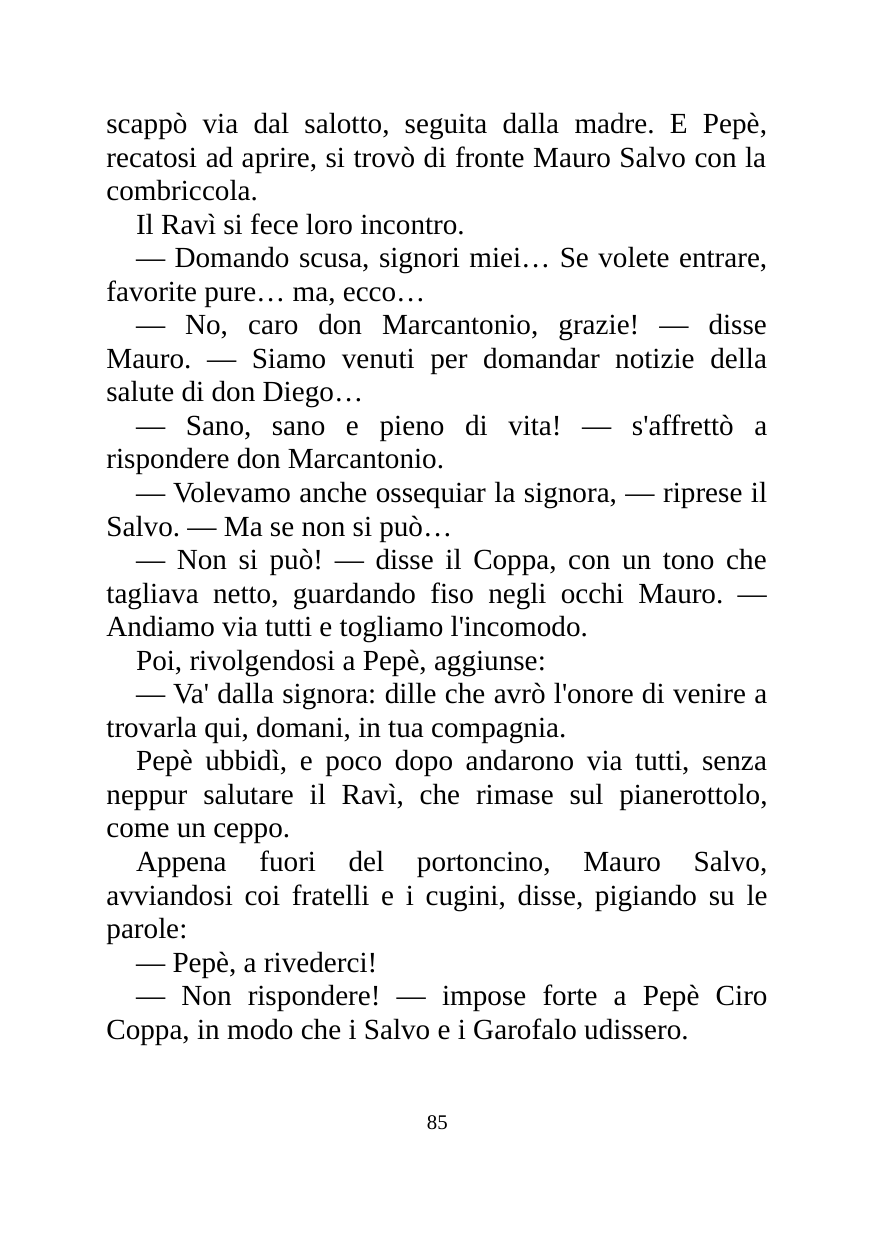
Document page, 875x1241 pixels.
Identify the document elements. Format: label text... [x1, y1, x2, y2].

text Il Ravì si fece loro incontro. [106, 207, 768, 240]
text — Volevamo anche ossequiar la signora, — riprese il Salvo. — Ma se non si può… [106, 475, 768, 542]
text scappò via dal salotto, seguita dalla madre. E Pepè, recatosi ad aprire, si trovò di fronte Mauro Salvo con la combriccola. [106, 106, 768, 207]
text — Sano, sano e pieno di vita! — s'affrettò a rispondere don Marcantonio. [106, 408, 768, 475]
text — No, caro don Marcantonio, grazie! — disse Mauro. — Siamo venuti per domandar notizie della salute di don Diego… [106, 307, 768, 408]
text Pepè ubbidì, e poco dopo andarono via tutti, senza neppur salutare il Ravì, che rimase sul pianerottolo, come un ceppo. [106, 743, 768, 844]
text Poi, rivolgendosi a Pepè, aggiunse: [106, 643, 768, 676]
text — Non si può! — disse il Coppa, con un tono che tagliava netto, guardando fiso negli occhi Mauro. — Andiamo via tutti e togliamo l'incomodo. [106, 542, 768, 643]
text — Non rispondere! — impose forte a Pepè Ciro Coppa, in modo che i Salvo e i Garofalo udissero. [106, 978, 768, 1045]
text — Pepè, a rivederci! [106, 945, 768, 978]
text — Domando scusa, signori miei… Se volete entrare, favorite pure… ma, ecco… [106, 240, 768, 307]
text Appena fuori del portoncino, Mauro Salvo, avviandosi coi fratelli e i cugini, disse, pigiando su le parole: [106, 844, 768, 945]
text — Va' dalla signora: dille che avrò l'onore di venire a trovarla qui, domani, in tua compagnia. [106, 676, 768, 743]
